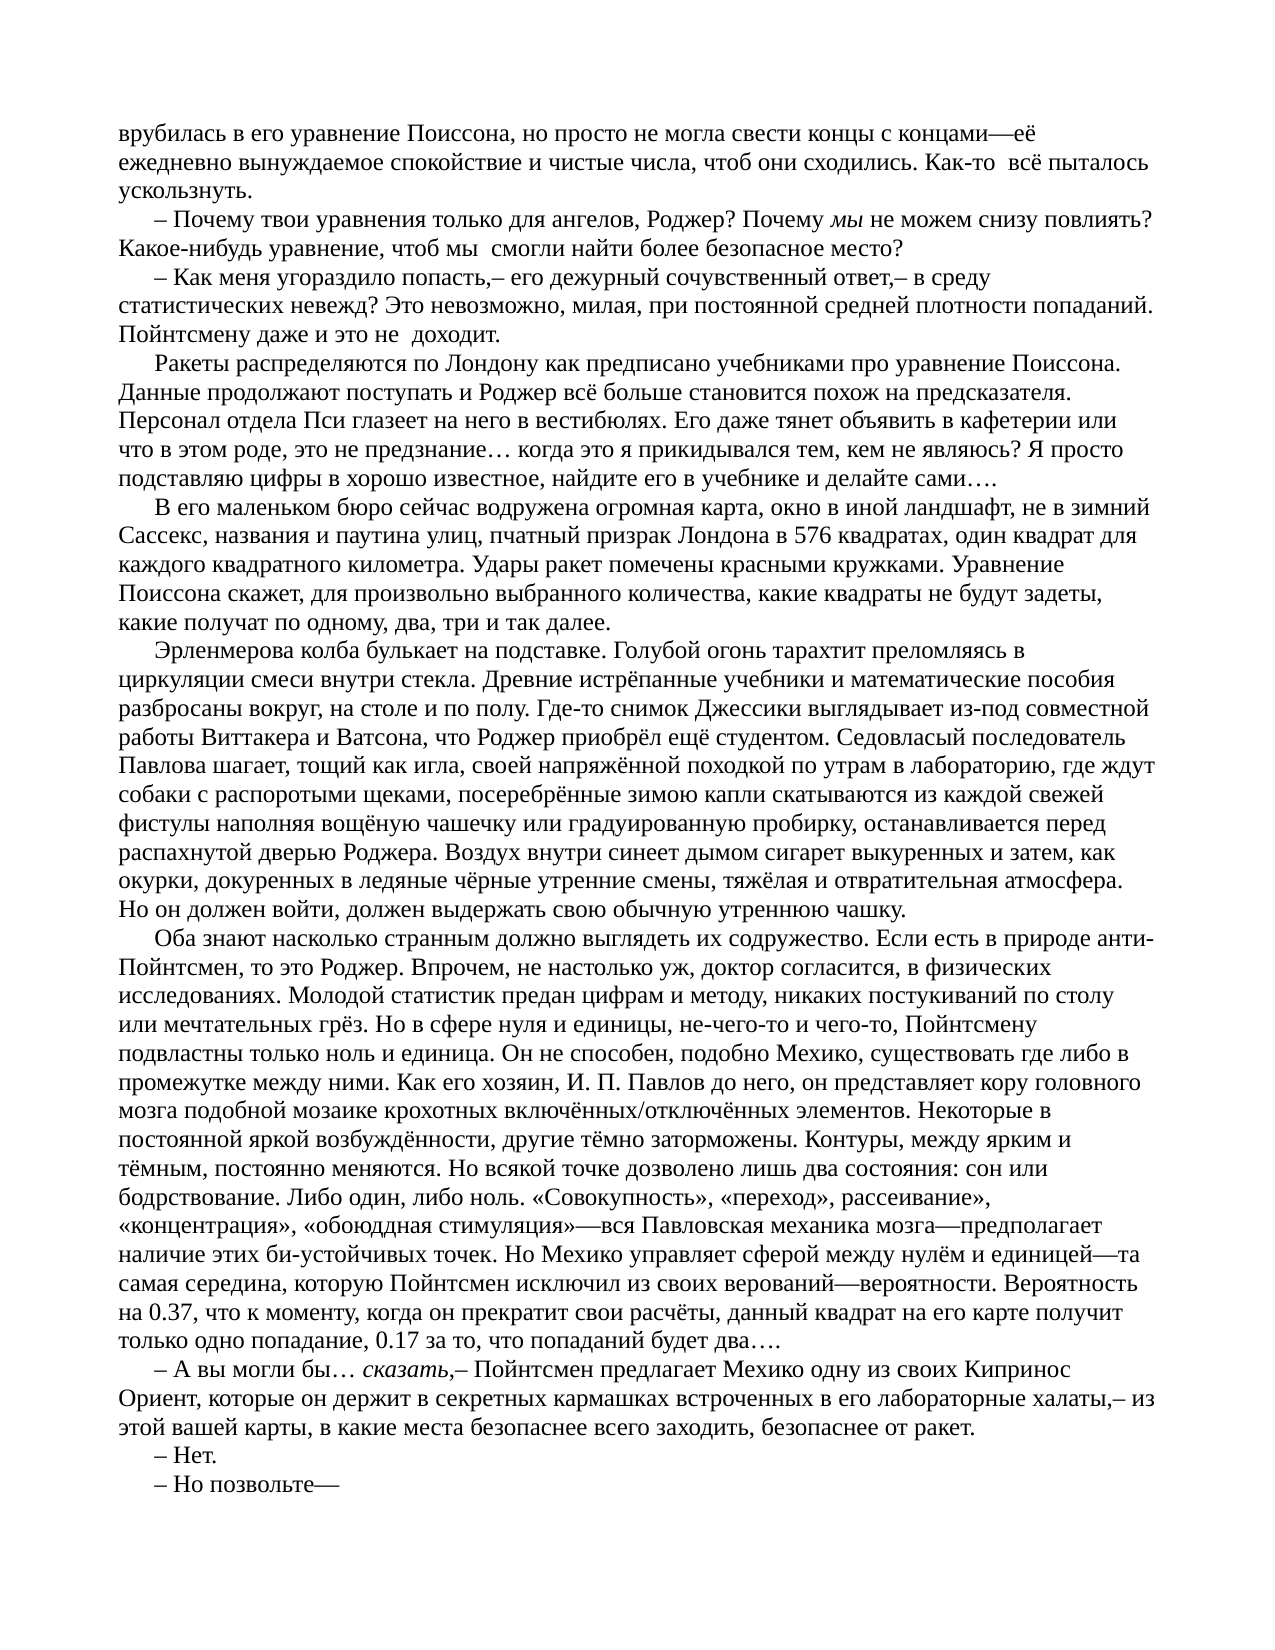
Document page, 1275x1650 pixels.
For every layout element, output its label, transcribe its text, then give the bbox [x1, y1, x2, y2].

text Оба знают насколько странным должно выглядеть их содружество. Если есть в природе анти-Пойнтсмен, то это Роджер. Впрочем, не настолько уж, доктор согласится, в физических исследованиях. Молодой статистик предан цифрам и методу, никаких постукиваний по столу или мечтательных грёз. Но в сфере нуля и единицы, не-чего-то и чего-то, Пойнтсмену подвластны только ноль и единица. Он не способен, подобно Мехико, существовать где либо в промежутке между ними. Как его хозяин, И. П. Павлов до него, он представляет кору головного мозга подобной мозаике крохотных включённых/отключённых элементов. Некоторые в постоянной яркой возбуждённости, другие тёмно заторможены. Контуры, между ярким и тёмным, постоянно меняются. Но всякой точке дозволено лишь два состояния: сон или бодрствование. Либо один, либо ноль. «Совокупность», «переход», рассеивание», «концентрация», «обоюддная стимуляция»—вся Павловская механика мозга—предполагает наличие этих би-устойчивых точек. Но Мехико управляет сферой между нулём и единицей—та самая середина, которую Пойнтсмен исключил из своих верований—вероятности. Вероятность на 0.37, что к моменту, когда он прекратит свои расчёты, данный квадрат на его карте получит только одно попадание, 0.17 за то, что попаданий будет два…. [118, 923, 1157, 1354]
text – Нет. [118, 1441, 1157, 1469]
text Эрленмерова колба булькает на подставке. Голубой огонь тарахтит преломляясь в циркуляции смеси внутри стекла. Древние истрёпанные учебники и математические пособия разбросаны вокруг, на столе и по полу. Где-то снимок Джессики выглядывает из-под совместной работы Виттакера и Ватсона, что Роджер приобрёл ещё студентом. Седовласый последователь Павлова шагает, тощий как игла, своей напряжённой походкой по утрам в лабораторию, где ждут собаки с распоротыми щеками, посеребрённые зимою капли скатываются из каждой свежей фистулы наполняя вощёную чашечку или градуированную пробирку, останавливается перед распахнутой дверью Роджера. Воздух внутри синеет дымом сигарет выкуренных и затем, как окурки, докуренных в ледяные чёрные утренние смены, тяжёлая и отвратительная атмосфера. Но он должен войти, должен выдержать свою обычную утреннюю чашку. [118, 636, 1157, 923]
text врубилась в его уравнение Поиссона, но просто не могла свести концы с концами—её ежедневно вынуждаемое спокойствие и чистые числа, чтоб они сходились. Как-то всё пыталось ускользнуть. [118, 118, 1157, 204]
text – Как меня угораздило попасть,– его дежурный сочувственный ответ,– в среду статистических невежд? Это невозможно, милая, при постоянной средней плотности попаданий. Пойнтсмену даже и это не доходит. [118, 262, 1157, 348]
text – А вы могли бы… сказать,– Пойнтсмен предлагает Мехико одну из своих Кипринос Ориент, которые он держит в секретных кармашках встроченных в его лабораторные халаты,– из этой вашей карты, в какие места безопаснее всего заходить, безопаснее от ракет. [118, 1354, 1157, 1441]
text – Почему твои уравнения только для ангелов, Роджер? Почему мы не можем снизу повлиять?Какое-нибудь уравнение, чтоб мы смогли найти более безопасное место? [118, 204, 1157, 262]
text Ракеты распределяются по Лондону как предписано учебниками про уравнение Поиссона. Данные продолжают поступать и Роджер всё больше становится похож на предсказателя. Персонал отдела Пси глазеет на него в вестибюлях. Его даже тянет объявить в кафетерии или что в этом роде, это не предзнание… когда это я прикидывался тем, кем не являюсь? Я просто подставляю цифры в хорошо известное, найдите его в учебнике и делайте сами…. [118, 348, 1157, 492]
text В его маленьком бюро сейчас водружена огромная карта, окно в иной ландшафт, не в зимний Сассекс, названия и паутина улиц, пчатный призрак Лондона в 576 квадратах, один квадрат для каждого квадратного километра. Удары ракет помечены красными кружками. Уравнение Поиссона скажет, для произвольно выбранного количества, какие квадраты не будут задеты, какие получат по одному, два, три и так далее. [118, 492, 1157, 636]
text – Но позвольте— [118, 1469, 1157, 1498]
